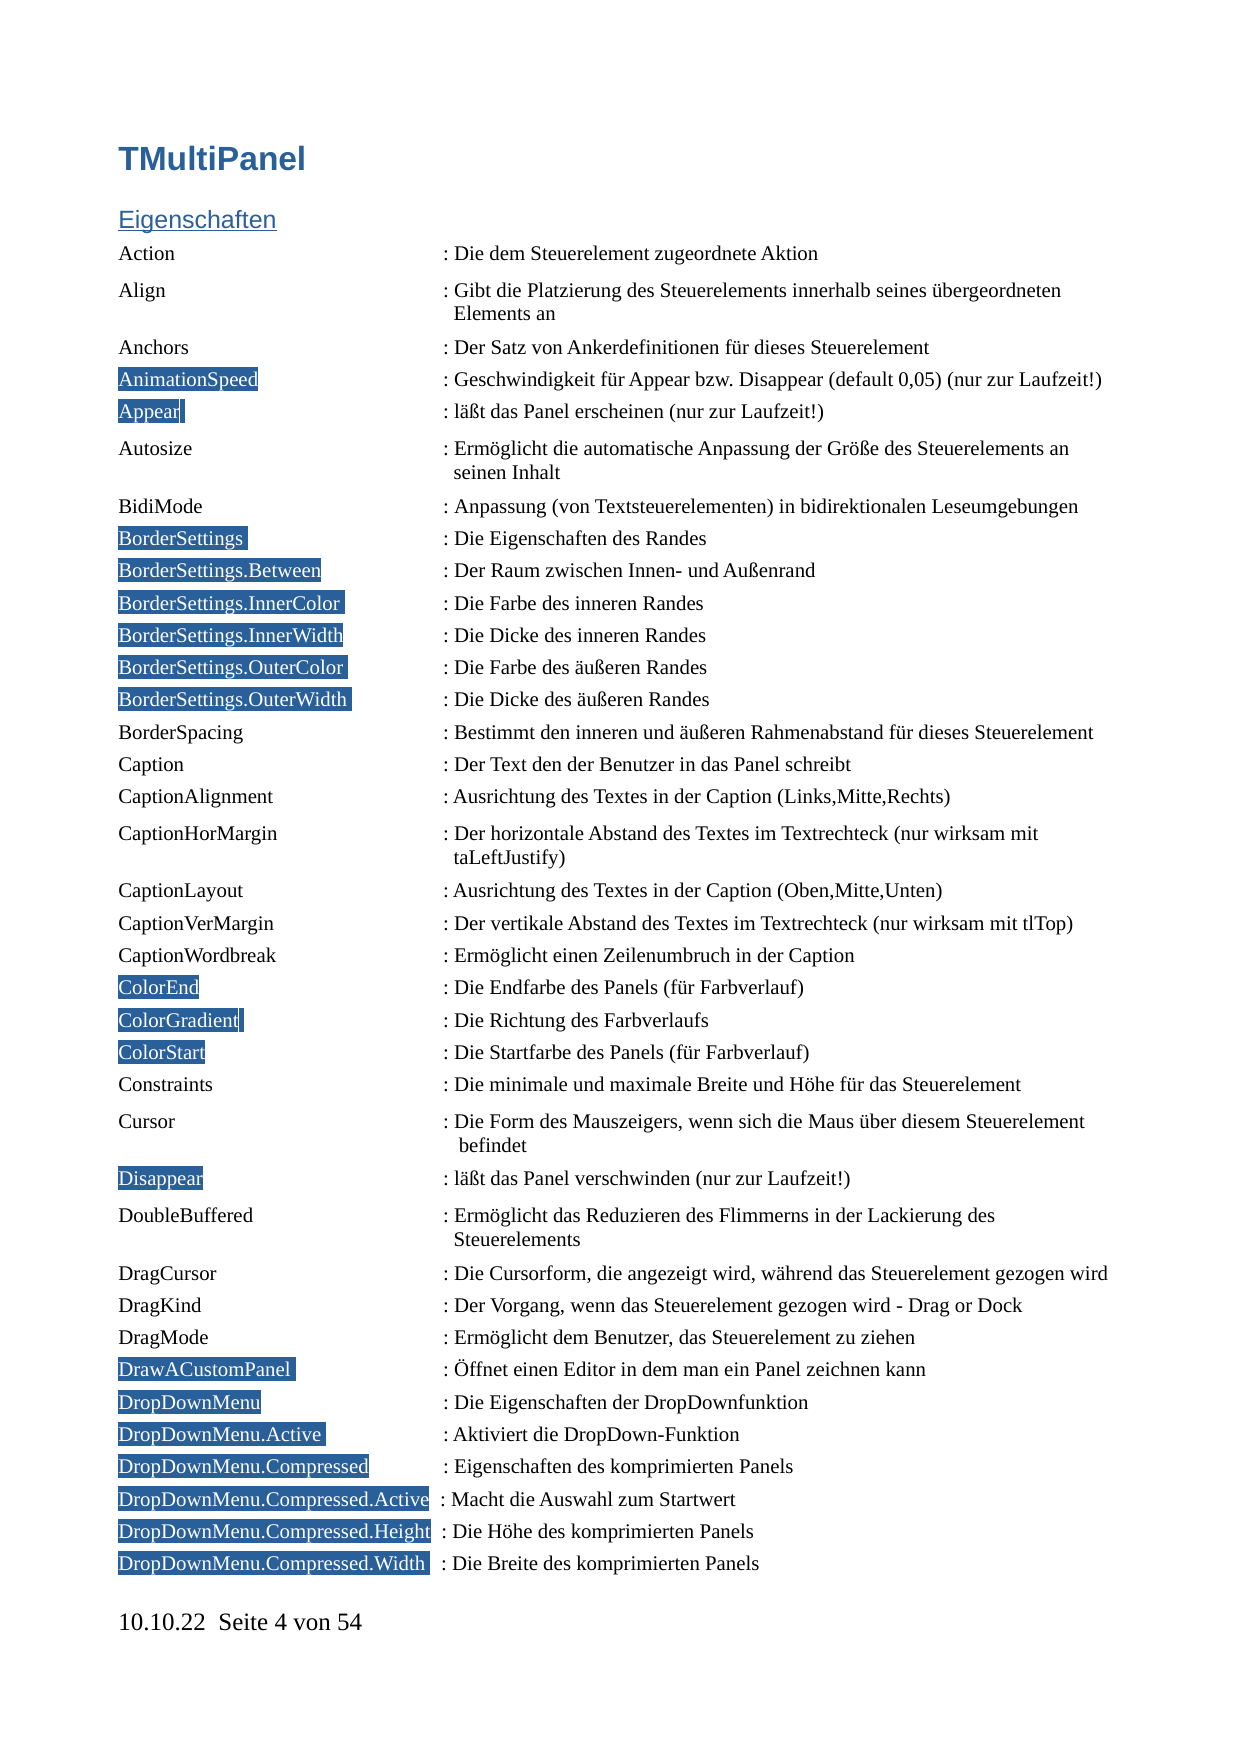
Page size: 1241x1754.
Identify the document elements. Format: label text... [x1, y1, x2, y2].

text DragKind : Der Vorgang, wenn das Steuerelement gezogen wird - Drag or Dock [118, 1298, 1122, 1316]
text BorderSettings.InnerColor : Die Farbe des inneren Randes [118, 596, 1122, 613]
text Disappear : läßt das Panel verschwinden (nur zur Laufzeit!) [118, 1172, 1122, 1189]
text DropDownMenu : Die Eigenschaften der DropDownfunktion [118, 1395, 1122, 1413]
text CaptionHorMargin : Der horizontale Abstand des Textes im Textrechteck (nur wirksam mit taLeftJustify) [118, 822, 1122, 869]
text Anchors : Der Satz von Ankerdefinitionen für dieses Steuerelement [118, 340, 1122, 358]
text Action : Die dem Steuerelement zugeordnete Aktion [118, 246, 1122, 264]
text BorderSettings.OuterWidth : Die Dicke des äußeren Randes [118, 693, 1122, 710]
text Autosize : Ermöglicht die automatische Anpassung der Größe des Steuerelements an seinen Inhalt [118, 437, 1122, 484]
subtitle TMultiPanel [118, 139, 1122, 178]
text DropDownMenu.Compressed.Width : Die Breite des komprimierten Panels [118, 1556, 1122, 1574]
subtitle Eigenschaften [118, 205, 1122, 233]
text BorderSettings.InnerWidth : Die Dicke des inneren Randes [118, 628, 1122, 646]
text ColorStart : Die Startfarbe des Panels (für Farbverlauf) [118, 1045, 1122, 1063]
text DragCursor : Die Cursorform, die angezeigt wird, während das Steuerelement gezogen wird [118, 1266, 1122, 1283]
text BorderSettings : Die Eigenschaften des Randes [118, 531, 1122, 549]
text DragMode : Ermöglicht dem Benutzer, das Steuerelement zu ziehen [118, 1330, 1122, 1348]
text DrawACustomPanel : Öffnet einen Editor in dem man ein Panel zeichnen kann [118, 1363, 1122, 1380]
text DropDownMenu.Compressed : Eigenschaften des komprimierten Panels [118, 1459, 1122, 1477]
text ColorEnd : Die Endfarbe des Panels (für Farbverlauf) [118, 981, 1122, 998]
text Appear : läßt das Panel erscheinen (nur zur Laufzeit!) [118, 405, 1122, 422]
text AnimationSpeed : Geschwindigkeit für Appear bzw. Disappear (default 0,05) (nur zur Laufzeit!) [118, 372, 1122, 390]
text CaptionAlignment : Ausrichtung des Textes in der Caption (Links,Mitte,Rechts) [118, 789, 1122, 807]
text Constraints : Die minimale und maximale Breite und Höhe für das Steuerelement [118, 1077, 1122, 1095]
text Cursor : Die Form des Mauszeigers, wenn sich die Maus über diesem Steuerelement befindet [118, 1110, 1122, 1157]
text CaptionVerMargin : Der vertikale Abstand des Textes im Textrechteck (nur wirksam mit tlTop) [118, 916, 1122, 934]
text ColorGradient : Die Richtung des Farbverlaufs [118, 1013, 1122, 1031]
text BorderSettings.Between : Der Raum zwischen Innen- und Außenrand [118, 563, 1122, 581]
text DropDownMenu.Compressed.Height : Die Höhe des komprimierten Panels [118, 1524, 1122, 1542]
text Caption : Der Text den der Benutzer in das Panel schreibt [118, 757, 1122, 775]
text Align : Gibt die Platzierung des Steuerelements innerhalb seines übergeordneten Elements an [118, 278, 1122, 326]
text CaptionLayout : Ausrichtung des Textes in der Caption (Oben,Mitte,Unten) [118, 884, 1122, 901]
text BorderSettings.OuterColor : Die Farbe des äußeren Randes [118, 660, 1122, 678]
text DropDownMenu.Active : Aktiviert die DropDown-Funktion [118, 1427, 1122, 1445]
text DoubleBuffered : Ermöglicht das Reduzieren des Flimmerns in der Lackierung des Steuerelements [118, 1204, 1122, 1251]
text CaptionWordbreak : Ermöglicht einen Zeilenumbruch in der Caption [118, 948, 1122, 966]
text BorderSpacing : Bestimmt den inneren und äußeren Rahmenabstand für dieses Steuerelement [118, 725, 1122, 743]
text BidiMode : Anpassung (von Textsteuerelementen) in bidirektionalen Leseumgebungen [118, 499, 1122, 517]
text DropDownMenu.Compressed.Active : Macht die Auswahl zum Startwert [118, 1492, 1122, 1509]
